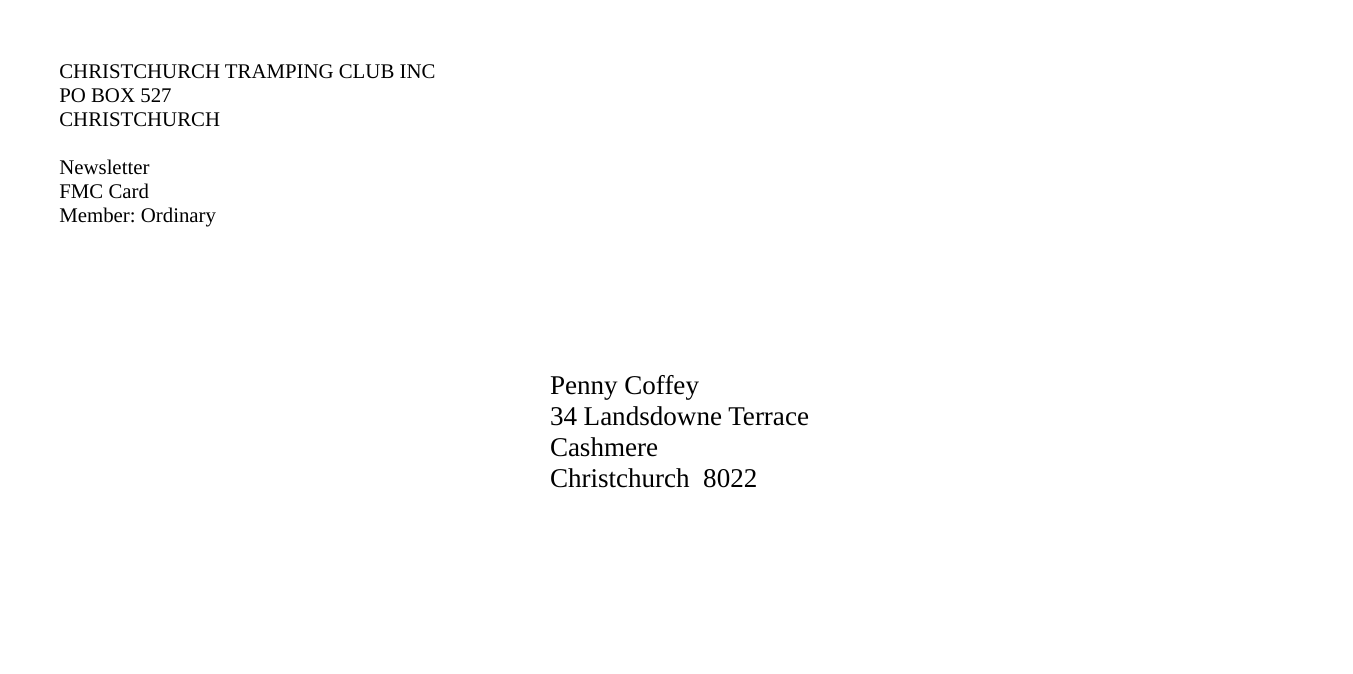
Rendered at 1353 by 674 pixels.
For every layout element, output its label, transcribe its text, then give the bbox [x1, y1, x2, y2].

text PO BOX 527 [59, 83, 1293, 107]
text CHRISTCHURCH TRAMPING CLUB INC [59, 59, 1293, 83]
text Penny Coffey [550, 369, 1293, 400]
text 34 Landsdowne Terrace [550, 400, 1293, 431]
text Member: Ordinary [59, 203, 1293, 227]
text CHRISTCHURCH [59, 107, 1293, 131]
text Newsletter [59, 155, 1293, 179]
text FMC Card [59, 179, 1293, 203]
text Cashmere [550, 431, 1293, 462]
text Christchurch 8022 [550, 462, 1293, 493]
